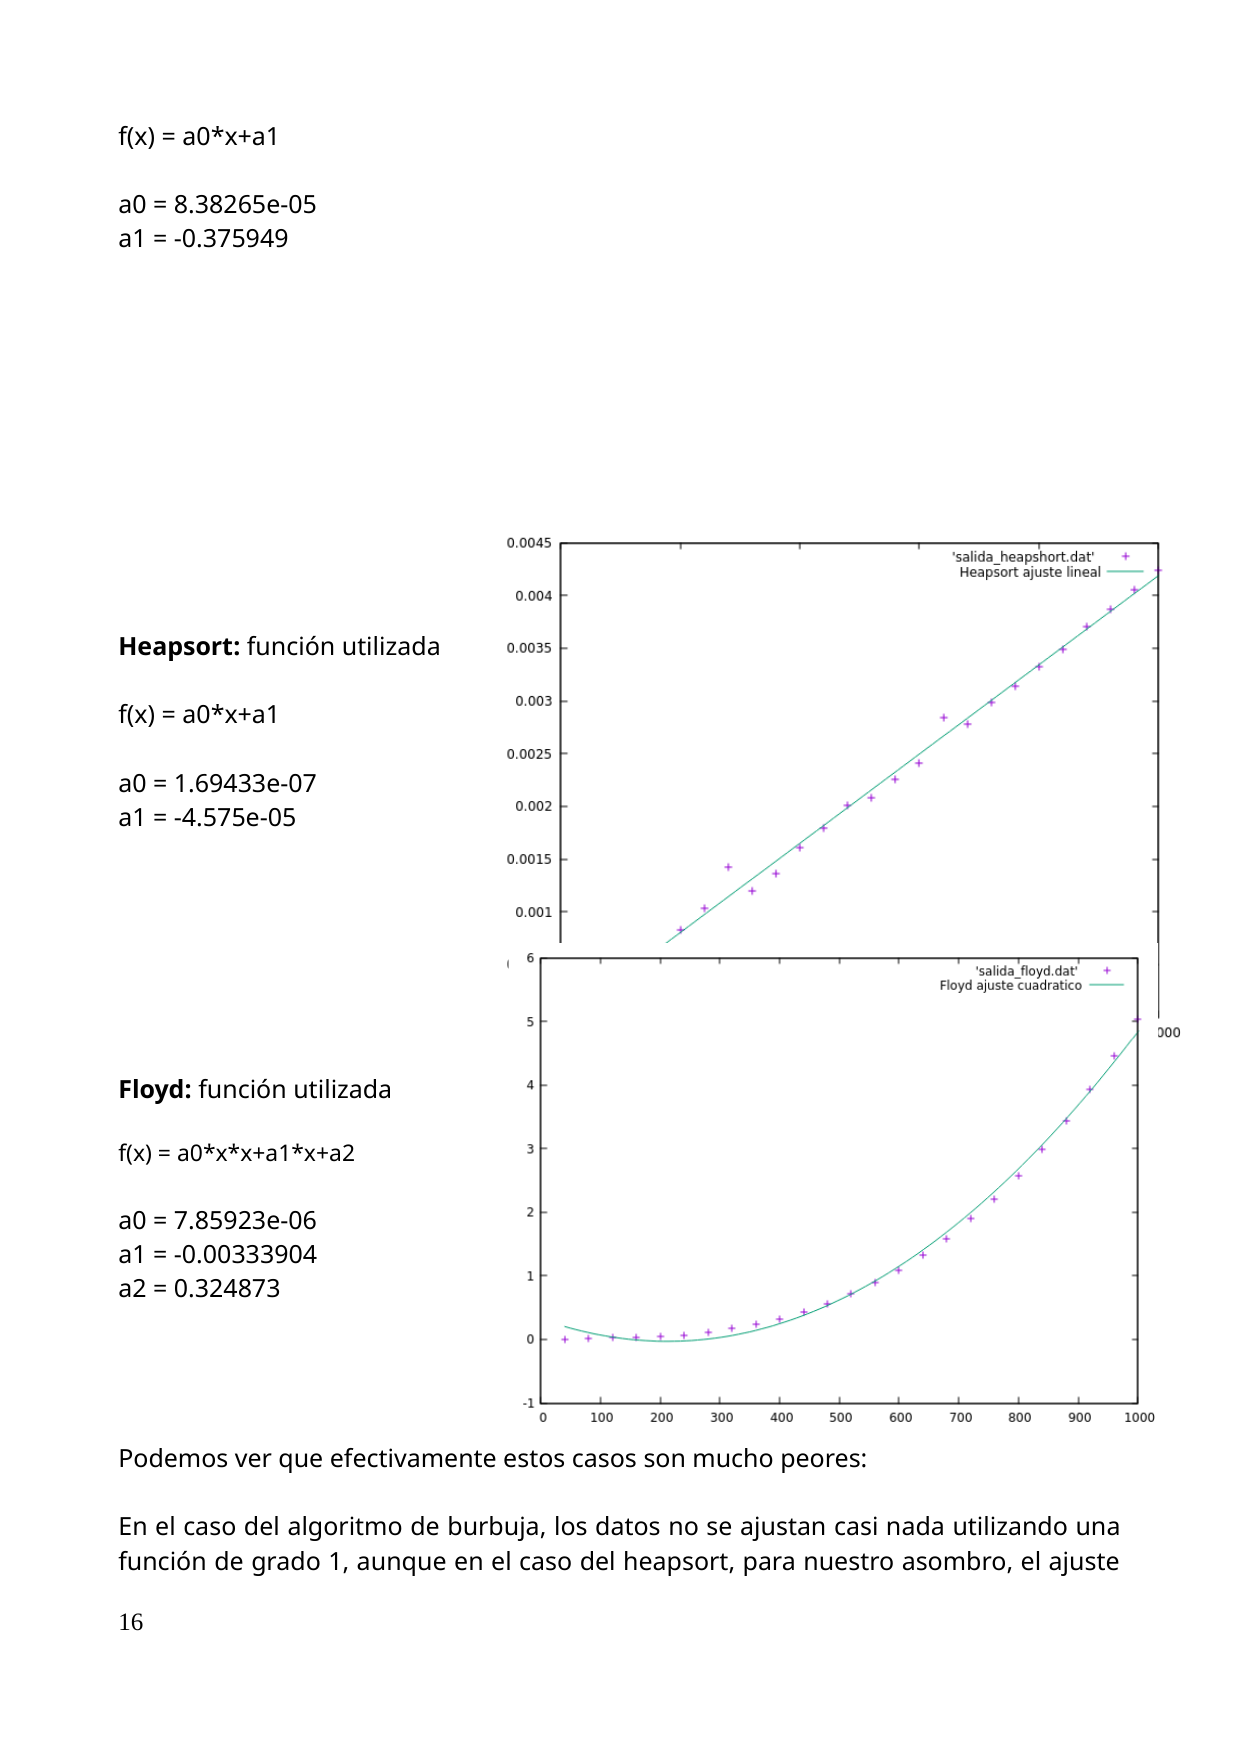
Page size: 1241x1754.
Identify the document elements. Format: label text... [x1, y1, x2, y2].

text Floyd: función utilizada [118, 1072, 508, 1106]
text Heapsort: función utilizada [118, 629, 488, 663]
text f(x) = a0*x+a1 [118, 697, 488, 731]
text En el caso del algoritmo de burbuja, los datos no se ajustan casi nada utilizando una función de grado 1, aunque en el caso del heapsort, para nuestro asombro, el ajuste [118, 1509, 1122, 1577]
text a0 = 8.38265e-05 [118, 186, 1122, 220]
text f(x) = a0*x+a1 [118, 118, 1122, 152]
text a2 = 0.324873 [118, 1271, 508, 1305]
picture [488, 528, 1181, 1431]
text a0 = 7.85923e-06 [118, 1202, 508, 1237]
text a0 = 1.69433e-07 [118, 765, 488, 799]
text a1 = -4.575e-05 [118, 799, 488, 833]
text a1 = -0.375949 [118, 220, 1122, 254]
text a1 = -0.00333904 [118, 1237, 508, 1271]
text f(x) = a0*x*x+a1*x+a2 [118, 1137, 508, 1168]
text Podemos ver que efectivamente estos casos son mucho peores: [118, 1441, 1122, 1475]
